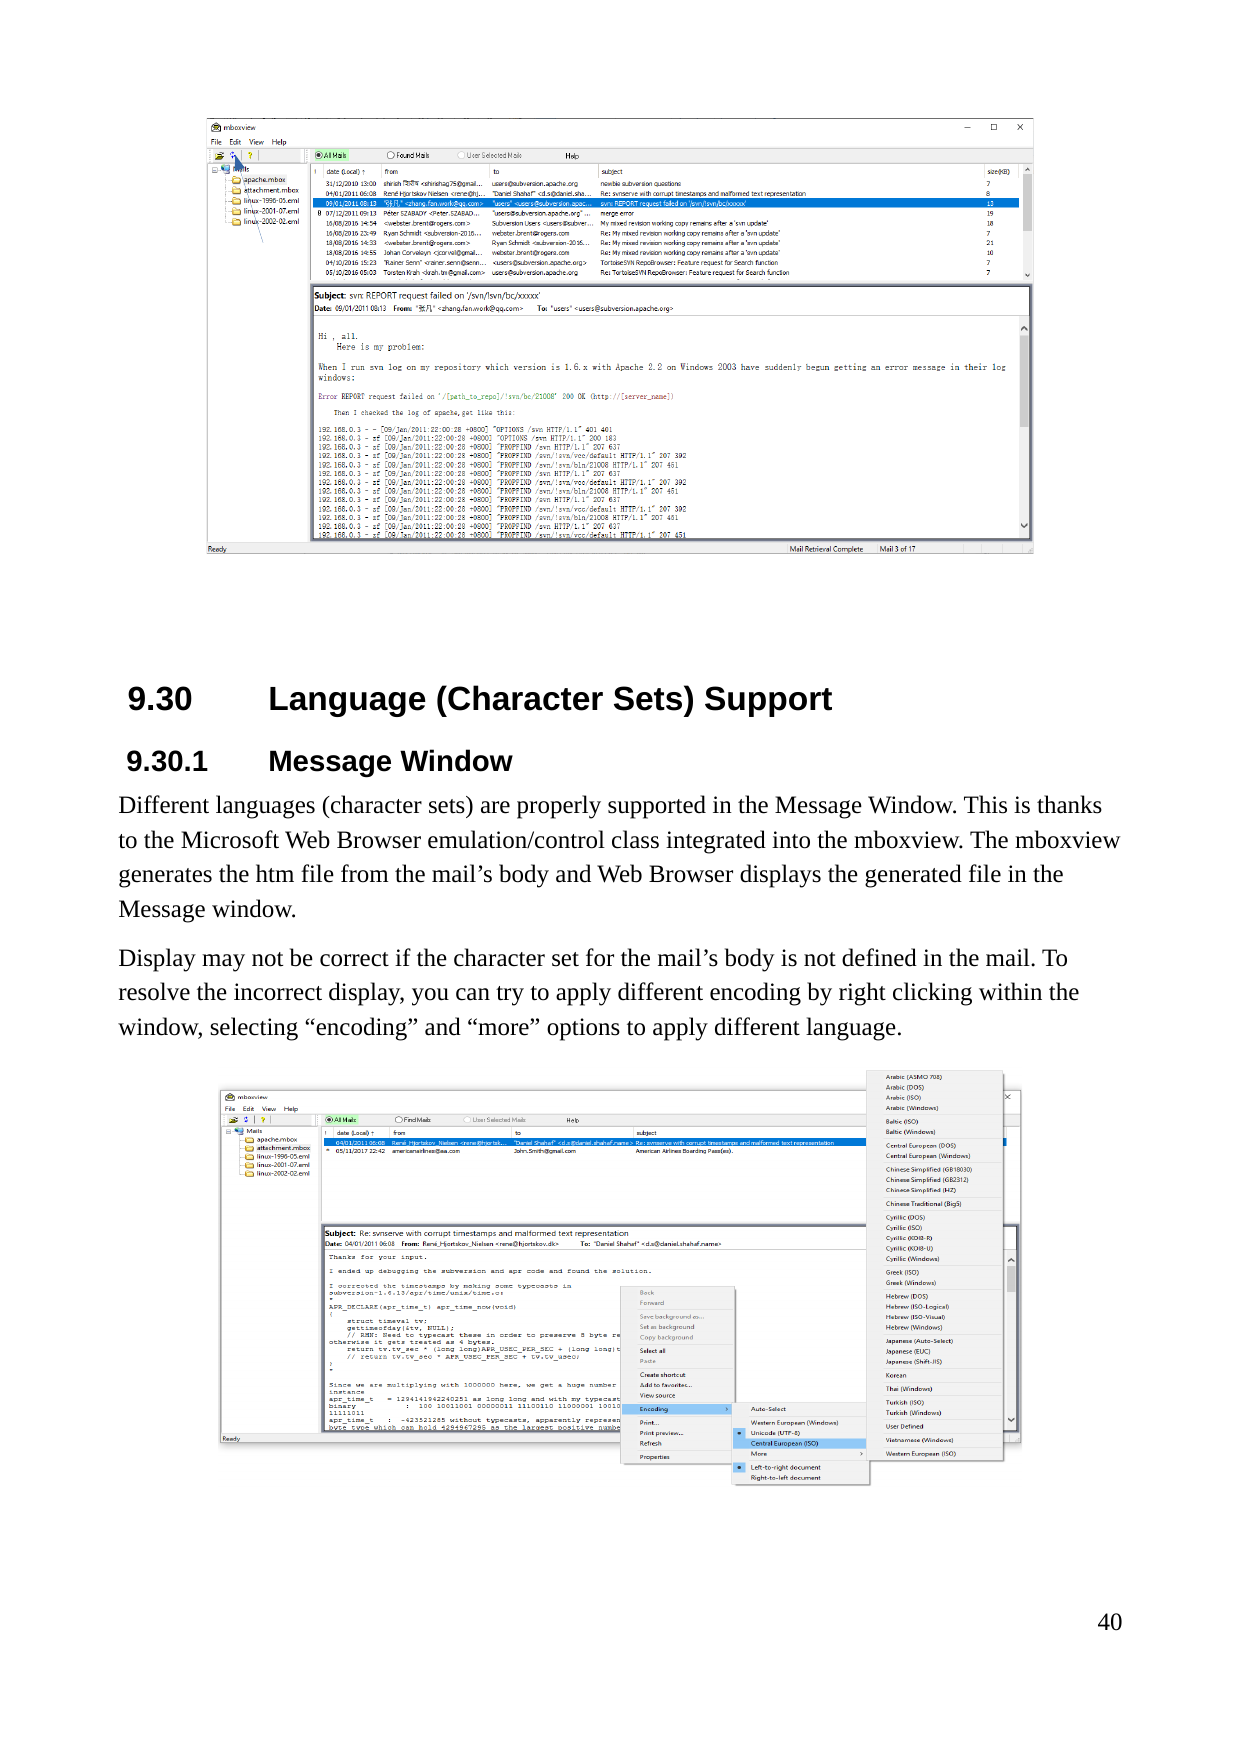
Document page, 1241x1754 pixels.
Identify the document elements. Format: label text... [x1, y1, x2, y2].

subtitle Language (Character Sets) Support [118, 678, 1122, 717]
text Display may not be correct if the character set for the mail’s body is not defined in the mail. To resolve the incorrect display, you can try to apply different encoding by right clicking within the window, selecting “encoding” and “more” options to apply different language. [118, 943, 1122, 1041]
picture [218, 1061, 1023, 1487]
text Different languages (character sets) are properly supported in the Message Window. This is thanks to the Microsoft Web Browser emulation/control class integrated into the mboxview. The mboxview generates the htm file from the mail’s body and Web Browser displays the generated file in the Message window. [118, 791, 1122, 923]
subtitle Message Window [118, 744, 1122, 778]
picture [206, 118, 1034, 554]
